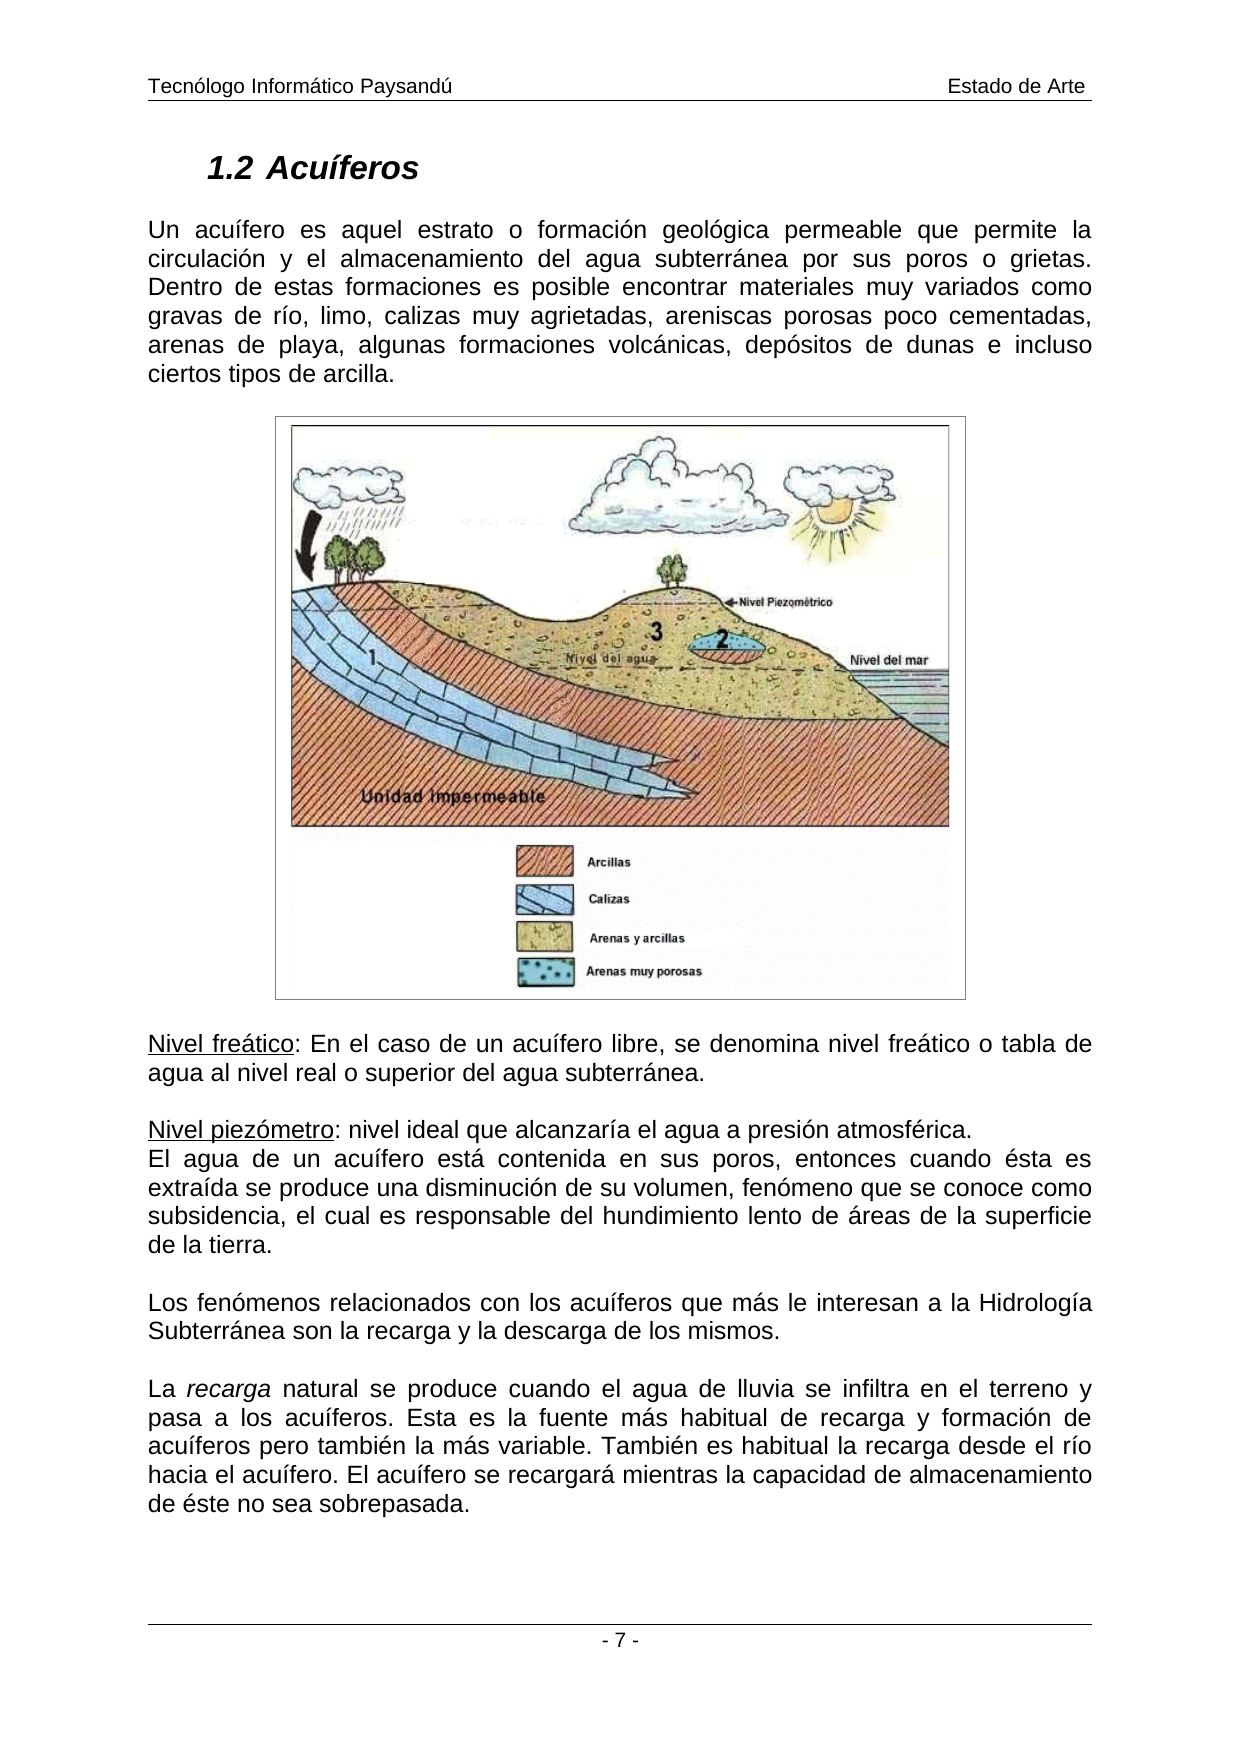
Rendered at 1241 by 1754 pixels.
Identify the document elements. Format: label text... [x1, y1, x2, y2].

subtitle Acuíferos [207, 148, 1092, 186]
text Nivel freático: En el caso de un acuífero libre, se denomina nivel freático o tabla de agua al nivel real o superior del agua subterránea. [148, 1029, 1092, 1086]
text Un acuífero es aquel estrato o formación geológica permeable que permite la circulación y el almacenamiento del agua subterránea por sus poros o grietas. Dentro de estas formaciones es posible encontrar materiales muy variados como gravas de río, limo, calizas muy agrietadas, areniscas porosas poco cementadas, arenas de playa, algunas formaciones volcánicas, depósitos de dunas e incluso ciertos tipos de arcilla. [148, 215, 1092, 387]
text El agua de un acuífero está contenida en sus poros, entonces cuando ésta es extraída se produce una disminución de su volumen, fenómeno que se conoce como subsidencia, el cual es responsable del hundimiento lento de áreas de la superficie de la tierra. [148, 1144, 1092, 1259]
picture [291, 425, 950, 991]
text La recarga natural se produce cuando el agua de lluvia se infiltra en el terreno y pasa a los acuíferos. Esta es la fuente más habitual de recarga y formación de acuíferos pero también la más variable. También es habitual la recarga desde el río hacia el acuífero. El acuífero se recargará mientras la capacidad de almacenamiento de éste no sea sobrepasada. [148, 1374, 1092, 1518]
text Los fenómenos relacionados con los acuíferos que más le interesan a la Hidrología Subterránea son la recarga y la descarga de los mismos. [148, 1288, 1092, 1345]
text Nivel piezómetro: nivel ideal que alcanzaría el agua a presión atmosférica. [148, 1115, 1092, 1144]
